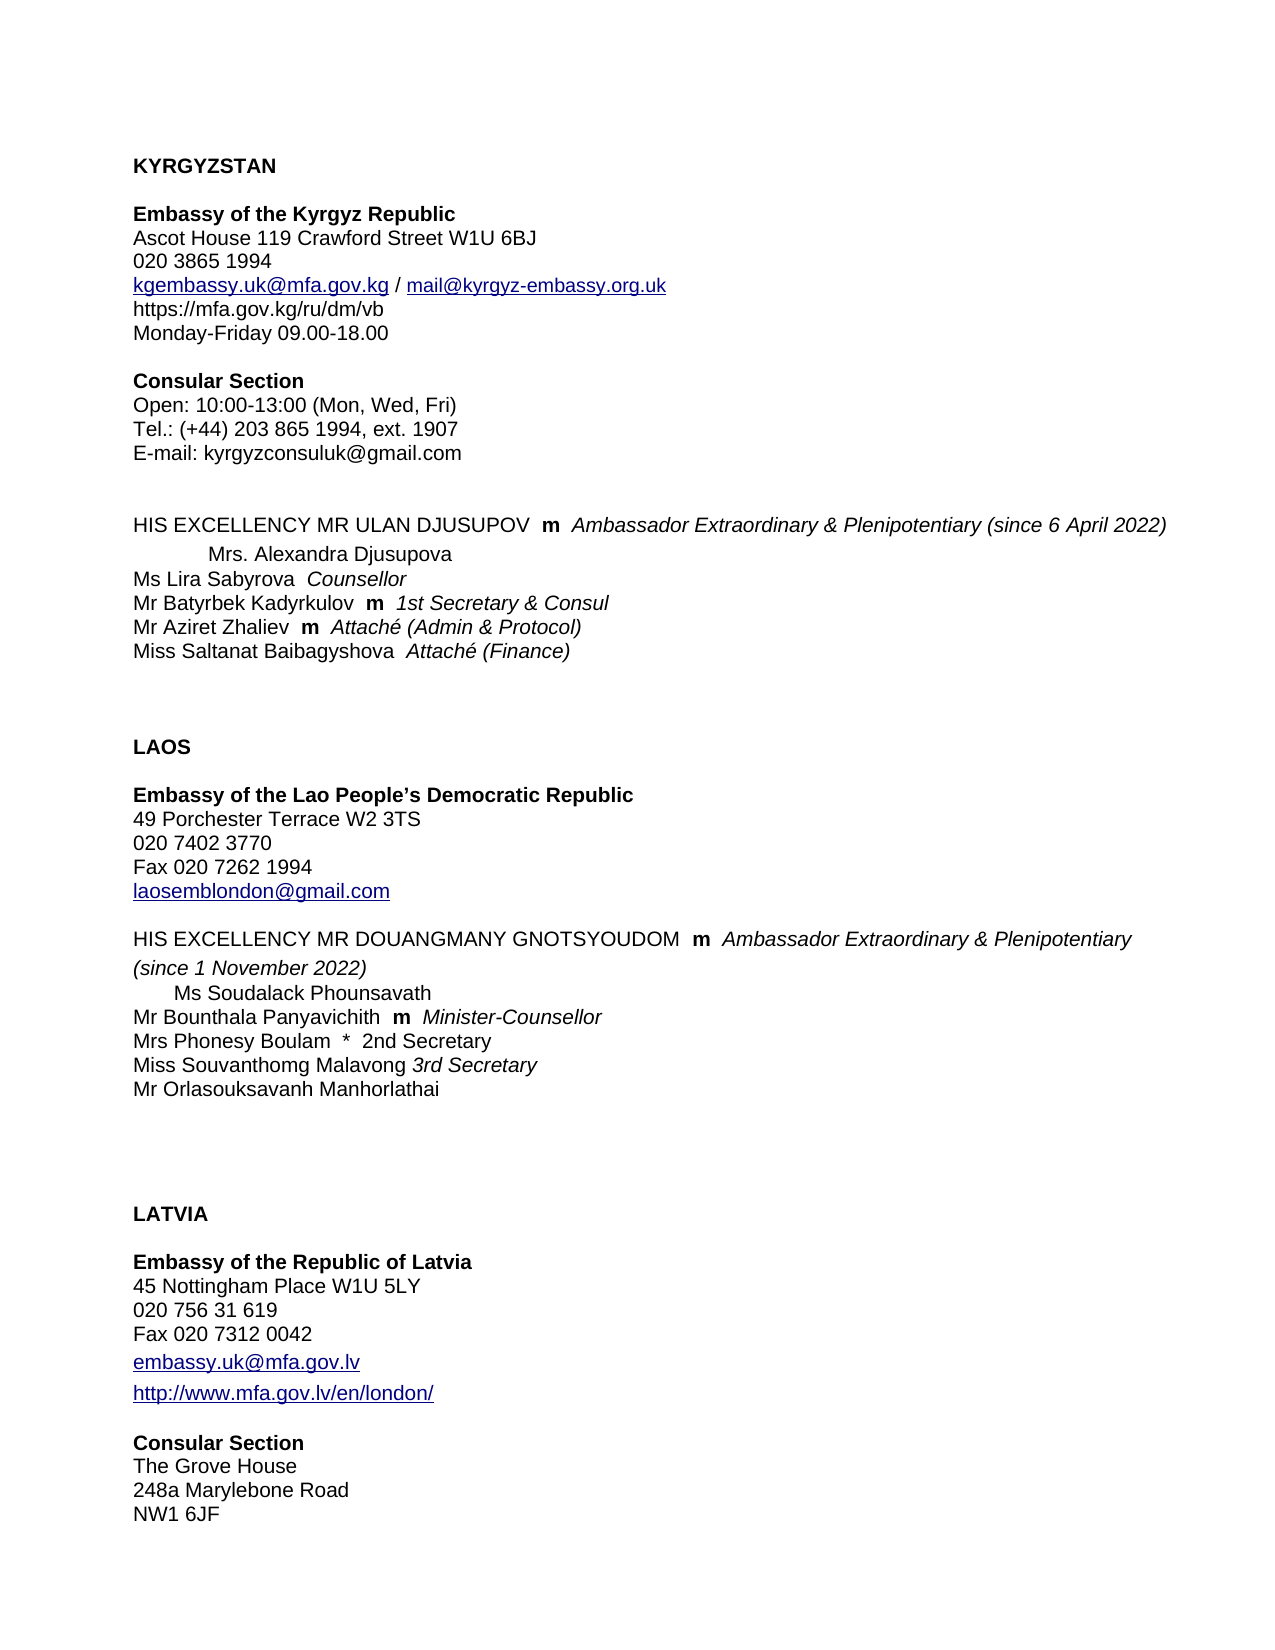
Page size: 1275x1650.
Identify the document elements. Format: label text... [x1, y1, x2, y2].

text embassy.uk@mfa.gov.lv [133, 1345, 1181, 1376]
text Mrs Phonesy Boulam * 2nd Secretary [133, 1029, 1181, 1053]
text The Grove House [133, 1454, 1181, 1478]
subtitle Embassy of the Kyrgyz Republic [133, 201, 1181, 225]
text Mr Aziret Zhaliev m Attaché (Admin & Protocol) [133, 615, 1181, 639]
text 020 756 31 619 [133, 1297, 1181, 1321]
text Tel.: (+44) 203 865 1994, ext. 1907 [133, 417, 1181, 441]
text Embassy of the Lao People’s Democratic Republic [133, 783, 1181, 807]
text https://mfa.gov.kg/ru/dm/vb [133, 297, 1181, 321]
text E-mail: kyrgyzconsuluk@gmail.com [133, 441, 1181, 465]
text http://www.mfa.gov.lv/en/london/ [133, 1376, 1181, 1406]
text Consular Section [133, 1430, 1181, 1454]
text Open: 10:00-13:00 (Mon, Wed, Fri) [133, 393, 1181, 417]
text Miss Souvanthomg Malavong 3rd Secretary [133, 1053, 1181, 1077]
text 49 Porchester Terrace W2 3TS [133, 807, 1181, 831]
text Ms Soudalack Phounsavath [133, 981, 1181, 1005]
text Fax 020 7262 1994 [133, 855, 1181, 879]
text Ascot House 119 Crawford Street W1U 6BJ [133, 225, 1181, 249]
text Consular Section [133, 369, 1181, 393]
text LAOS [133, 735, 1181, 759]
text Embassy of the Republic of Latvia [133, 1249, 1181, 1273]
subtitle KYRGYZSTAN [133, 153, 1181, 177]
text 248a Marylebone Road [133, 1478, 1181, 1502]
text NW1 6JF [133, 1502, 1181, 1526]
text HIS EXCELLENCY MR ULAN DJUSUPOV m Ambassador Extraordinary & Plenipotentiary (since 6 April 2022) Mrs. Alexandra Djusupova [133, 513, 1181, 567]
text 45 Nottingham Place W1U 5LY [133, 1273, 1181, 1297]
text HIS EXCELLENCY MR DOUANGMANY GNOTSYOUDOM m Ambassador Extraordinary & Plenipotentiary (since 1 November 2022) [133, 927, 1181, 981]
text 020 7402 3770 [133, 831, 1181, 855]
text Mr Orlasouksavanh Manhorlathai [133, 1077, 1181, 1101]
text Mr Bounthala Panyavichith m Minister-Counsellor [133, 1005, 1181, 1029]
text Miss Saltanat Baibagyshova Attaché (Finance) [133, 639, 1181, 663]
text Ms Lira Sabyrova Counsellor [133, 567, 1181, 591]
text Mr Batyrbek Kadyrkulov m 1st Secretary & Consul [133, 591, 1181, 615]
text kgembassy.uk@mfa.gov.kg / mail@kyrgyz-embassy.org.uk [133, 273, 1181, 297]
text Monday-Friday 09.00-18.00 [133, 321, 1181, 345]
text LATVIA [133, 1202, 1181, 1226]
text laosemblondon@gmail.com [133, 879, 1181, 903]
text 020 3865 1994 [133, 249, 1181, 273]
text Fax 020 7312 0042 [133, 1321, 1181, 1345]
